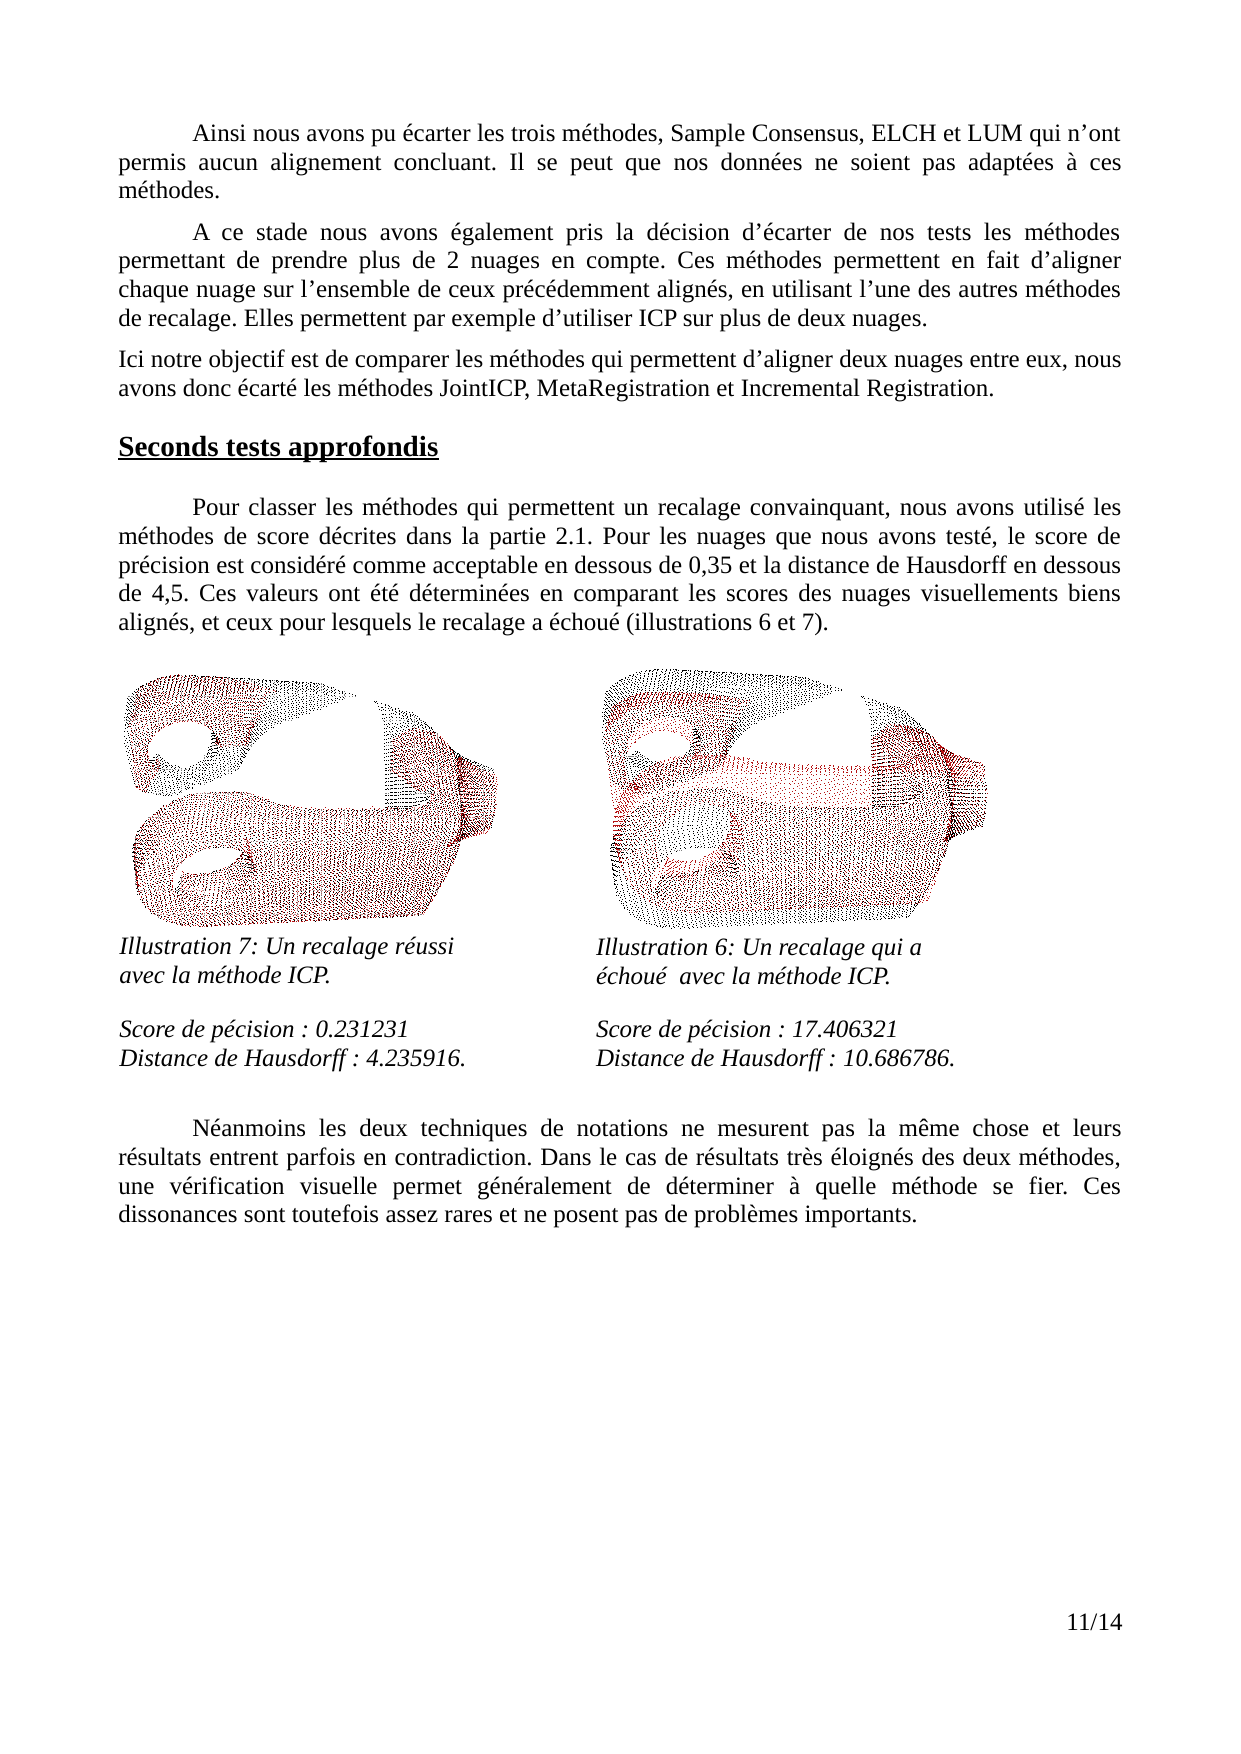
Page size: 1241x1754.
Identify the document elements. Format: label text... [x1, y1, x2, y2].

text Score de pécision : 17.406321 Distance de Hausdorff : 10.686786. [596, 1014, 997, 1072]
text Néanmoins les deux techniques de notations ne mesurent pas la même chose et leurs résultats entrent parfois en contradiction. Dans le cas de résultats très éloignés des deux méthodes, une vérification visuelle permet généralement de déterminer à quelle méthode se fier. Ces dissonances sont toutefois assez rares et ne posent pas de problèmes importants. [118, 1113, 1122, 1228]
text Ainsi nous avons pu écarter les trois méthodes, Sample Consensus, ELCH et LUM qui n’ont permis aucun alignement concluant. Il se peut que nos données ne soient pas adaptées à ces méthodes. [118, 118, 1122, 204]
picture [595, 660, 998, 932]
text Score de pécision : 0.231231 Distance de Hausdorff : 4.235916. [119, 1014, 507, 1071]
text Ici notre objectif est de comparer les méthodes qui permettent d’aligner deux nuages entre eux, nous avons donc écarté les méthodes JointICP, MetaRegistration et Incremental Registration. [118, 344, 1122, 402]
text Illustration 6: Un recalage qui a échoué avec la méthode ICP. [596, 932, 997, 989]
picture [119, 664, 507, 932]
text A ce stade nous avons également pris la décision d’écarter de nos tests les méthodes permettant de prendre plus de 2 nuages en compte. Ces méthodes permettent en fait d’aligner chaque nuage sur l’ensemble de ceux précédemment alignés, en utilisant l’une des autres méthodes de recalage. Elles permettent par exemple d’utiliser ICP sur plus de deux nuages. [118, 217, 1122, 332]
text Illustration 7: Un recalage réussi avec la méthode ICP. [119, 932, 507, 989]
text Pour classer les méthodes qui permettent un recalage convainquant, nous avons utilisé les méthodes de score décrites dans la partie 2.1. Pour les nuages que nous avons testé, le score de précision est considéré comme acceptable en dessous de 0,35 et la distance de Hausdorff en dessous de 4,5. Ces valeurs ont été déterminées en comparant les scores des nuages visuellements biens alignés, et ceux pour lesquels le recalage a échoué (illustrations 6 et 7). [118, 492, 1122, 636]
subtitle Seconds tests approfondis [118, 429, 1122, 463]
